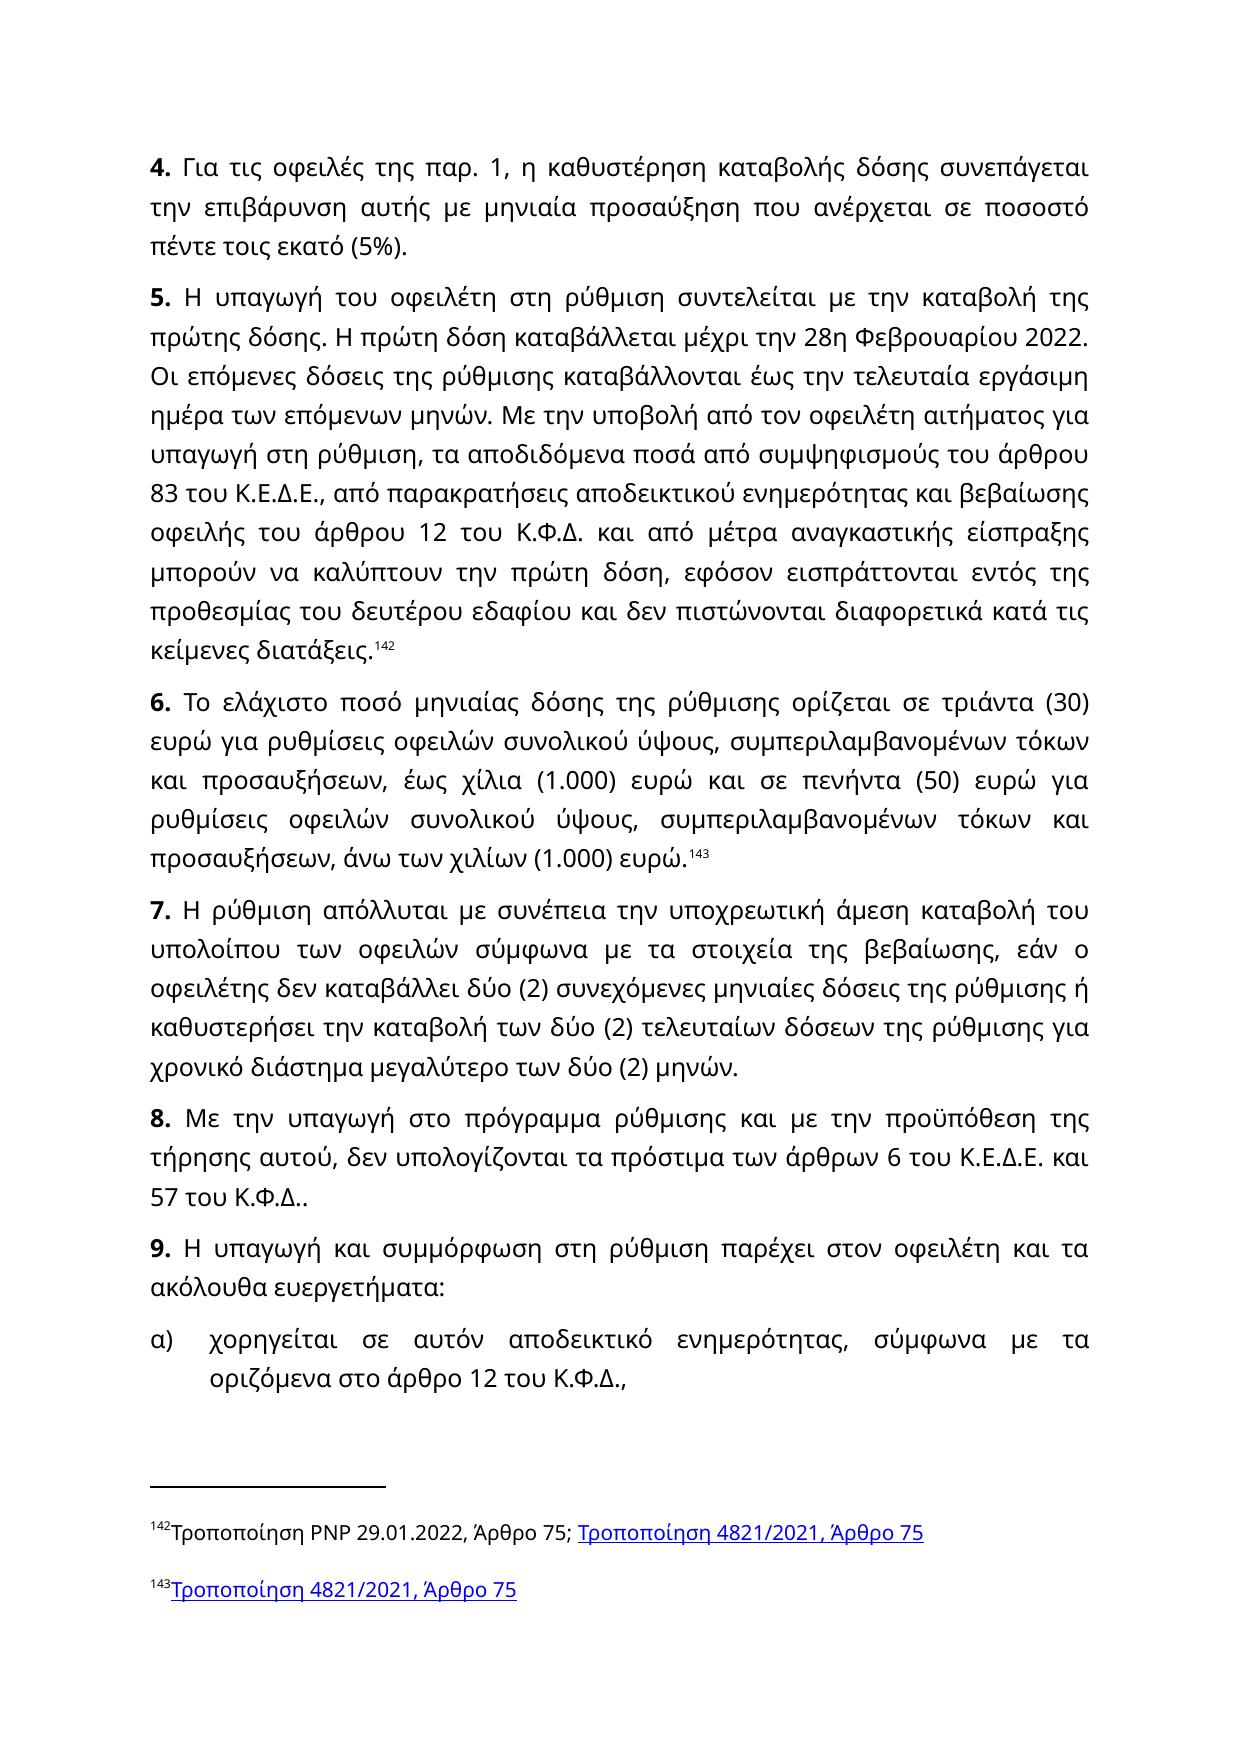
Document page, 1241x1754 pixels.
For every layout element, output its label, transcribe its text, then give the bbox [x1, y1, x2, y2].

text Τροποποίηση PNP 29.01.2022, Άρθρο 75; Τροποποίηση 4821/2021, Άρθρο 75 [150, 1518, 1090, 1546]
text 8. Με την υπαγωγή στο πρόγραμμα ρύθμισης και με την προϋπόθεση της τήρησης αυτού, δεν υπολογίζονται τα πρόστιμα των άρθρων 6 του Κ.Ε.Δ.Ε. και 57 του Κ.Φ.Δ.. [150, 1101, 1090, 1213]
list α) χορηγείται σε αυτόν αποδεικτικό ενημερότητας, σύμφωνα με τα οριζόμενα στο άρθρο 12 του Κ.Φ.Δ., [150, 1322, 1090, 1395]
text 5. Η υπαγωγή του οφειλέτη στη ρύθμιση συντελείται με την καταβολή της πρώτης δόσης. Η πρώτη δόση καταβάλλεται μέχρι την 28η Φεβρουαρίου 2022. Οι επόμενες δόσεις της ρύθμισης καταβάλλονται έως την τελευταία εργάσιμη ημέρα των επόμενων μηνών. Με την υποβολή από τον οφειλέτη αιτήματος για υπαγωγή στη ρύθμιση, τα αποδιδόμενα ποσά από συμψηφισμούς του άρθρου 83 του Κ.Ε.Δ.Ε., από παρακρατήσεις αποδεικτικού ενημερότητας και βεβαίωσης οφειλής του άρθρου 12 του Κ.Φ.Δ. και από μέτρα αναγκαστικής είσπραξης μπορούν να καλύπτουν την πρώτη δόση, εφόσον εισπράττονται εντός της προθεσμίας του δευτέρου εδαφίου και δεν πιστώνονται διαφορετικά κατά τις κείμενες διατάξεις. [150, 280, 1090, 667]
text 7. Η ρύθμιση απόλλυται με συνέπεια την υποχρεωτική άμεση καταβολή του υπολοίπου των οφειλών σύμφωνα με τα στοιχεία της βεβαίωσης, εάν ο οφειλέτης δεν καταβάλλει δύο (2) συνεχόμενες μηνιαίες δόσεις της ρύθμισης ή καθυστερήσει την καταβολή των δύο (2) τελευταίων δόσεων της ρύθμισης για χρονικό διάστημα μεγαλύτερο των δύο (2) μηνών. [150, 892, 1090, 1083]
text 6. Το ελάχιστο ποσό μηνιαίας δόσης της ρύθμισης ορίζεται σε τριάντα (30) ευρώ για ρυθμίσεις οφειλών συνολικού ύψους, συμπεριλαμβανομένων τόκων και προσαυξήσεων, έως χίλια (1.000) ευρώ και σε πενήντα (50) ευρώ για ρυθμίσεις οφειλών συνολικού ύψους, συμπεριλαμβανομένων τόκων και προσαυξήσεων, άνω των χιλίων (1.000) ευρώ. [150, 684, 1090, 875]
text 4. Για τις οφειλές της παρ. 1, η καθυστέρηση καταβολής δόσης συνεπάγεται την επιβάρυνση αυτής με μηνιαία προσαύξηση που ανέρχεται σε ποσοστό πέντε τοις εκατό (5%). [150, 150, 1090, 262]
text Τροποποίηση 4821/2021, Άρθρο 75 [150, 1576, 1090, 1604]
text 9. Η υπαγωγή και συμμόρφωση στη ρύθμιση παρέχει στον οφειλέτη και τα ακόλουθα ευεργετήματα: [150, 1231, 1090, 1304]
